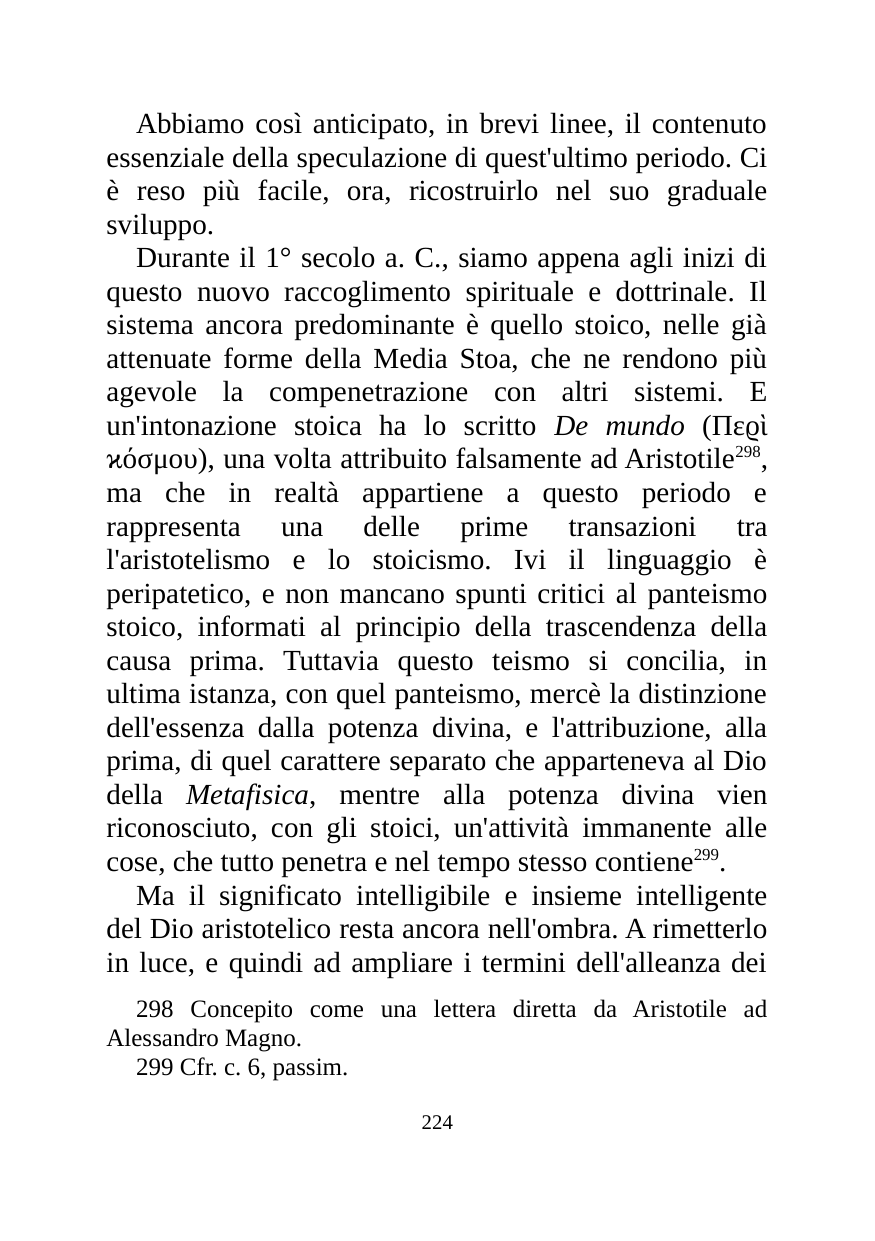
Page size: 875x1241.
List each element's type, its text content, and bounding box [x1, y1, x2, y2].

text Durante il 1° secolo a. C., siamo appena agli inizi di questo nuovo raccoglimento spirituale e dottrinale. Il sistema ancora predominante è quello stoico, nelle già attenuate forme della Media Stoa, che ne rendono più agevole la compenetrazione con altri sistemi. E un'intonazione stoica ha lo scritto De mundo (Πεϱὶ ϰόσμου), una volta attribuito falsamente ad Aristotile, ma che in realtà appartiene a questo periodo e rappresenta una delle prime transazioni tra l'aristotelismo e lo stoicismo. Ivi il linguaggio è peripatetico, e non mancano spunti critici al panteismo stoico, informati al principio della trascendenza della causa prima. Tuttavia questo teismo si concilia, in ultima istanza, con quel panteismo, mercè la distinzione dell'essenza dalla potenza divina, e l'attribuzione, alla prima, di quel carattere separato che apparteneva al Dio della Metafisica, mentre alla potenza divina vien riconosciuto, con gli stoici, un'attività immanente alle cose, che tutto penetra e nel tempo stesso contiene. [106, 240, 768, 878]
text Cfr. c. 6, passim. [106, 1052, 768, 1080]
text Concepito come una lettera diretta da Aristotile ad Alessandro Magno. [106, 994, 768, 1052]
text Abbiamo così anticipato, in brevi linee, il contenuto essenziale della speculazione di quest'ultimo periodo. Ci è reso più facile, ora, ricostruirlo nel suo graduale sviluppo. [106, 106, 768, 240]
text Ma il significato intelligibile e insieme intelligente del Dio aristotelico resta ancora nell'ombra. A rimetterlo in luce, e quindi ad ampliare i termini dell'alleanza dei [106, 878, 768, 978]
